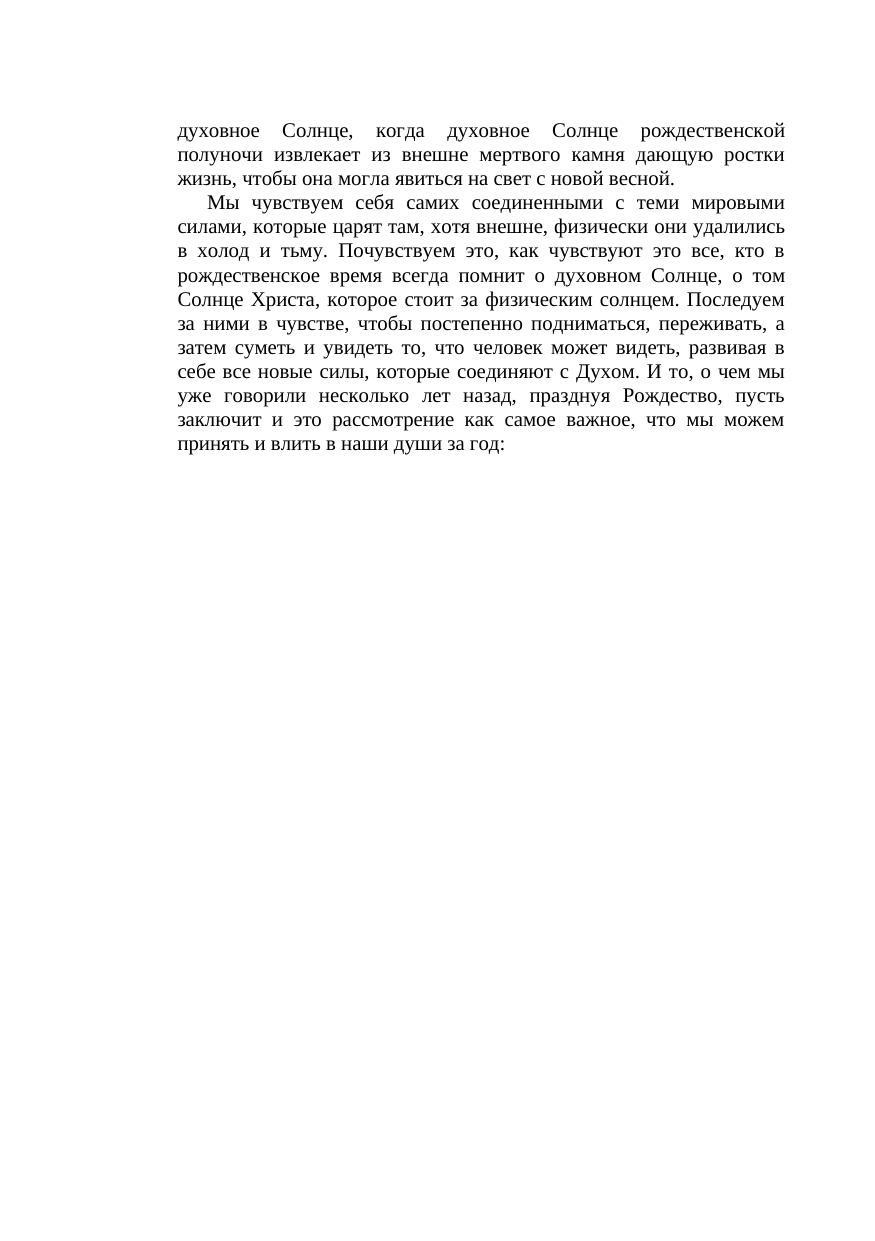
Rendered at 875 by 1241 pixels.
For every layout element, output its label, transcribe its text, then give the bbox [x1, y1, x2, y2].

text духовное Солнце, когда духовное Солнце рождественской полуночи извлекает из внешне мертвого камня дающую ростки жизнь, чтобы она могла явиться на свет с новой весной. [177, 118, 786, 190]
text Мы чувствуем себя самих соединенными с теми мировыми силами, которые царят там, хотя внешне, физически они удалились в холод и тьму. Почувствуем это, как чувствуют это все, кто в рождественское время всегда помнит о духовном Солнце, о том Солнце Христа, которое стоит за физическим солнцем. Последуем за ними в чувстве, чтобы постепенно подниматься, переживать, а затем суметь и увидеть то, что человек может видеть, развивая в себе все новые силы, которые соединяют с Духом. И то, о чем мы уже говорили несколько лет назад, празднуя Рождество, пусть заключит и это рассмотрение как самое важное, что мы можем принять и влить в наши души за год: [177, 190, 786, 455]
